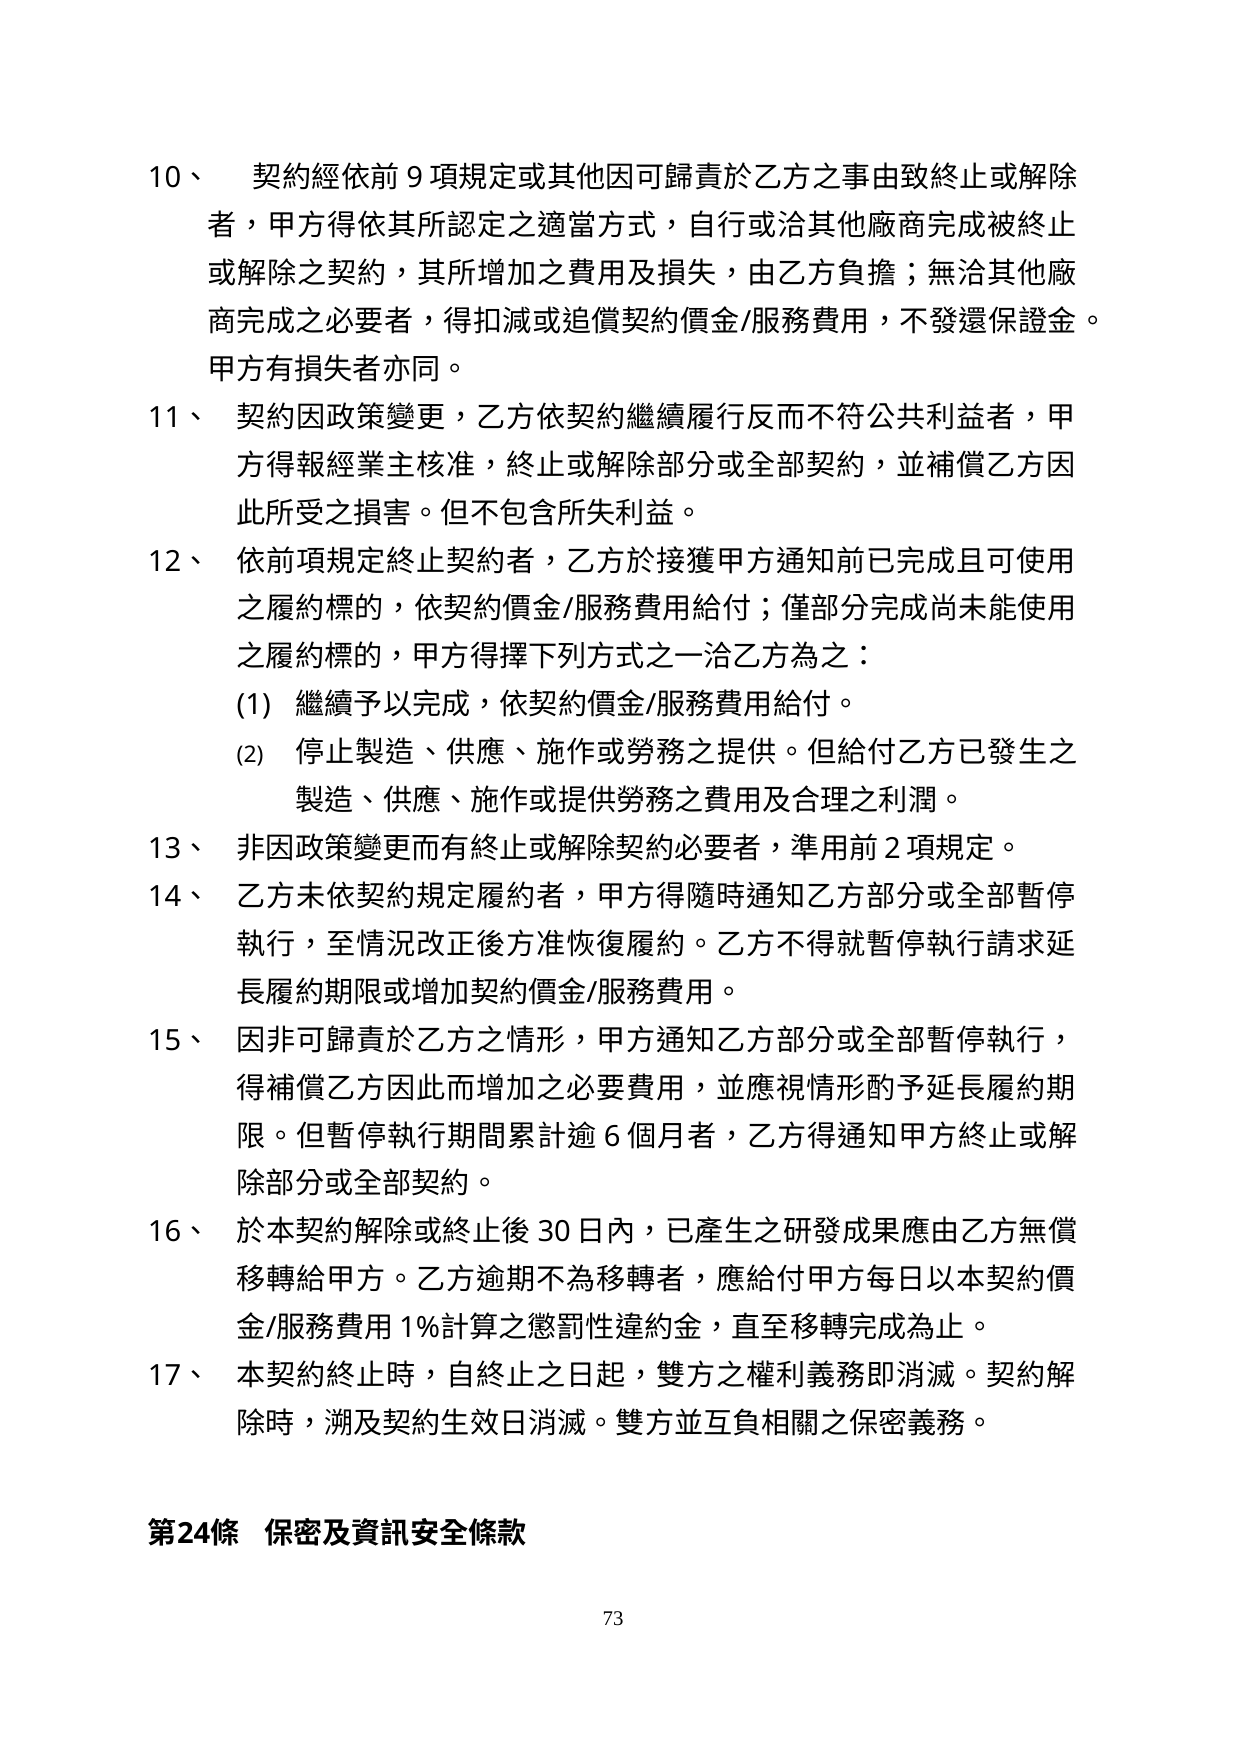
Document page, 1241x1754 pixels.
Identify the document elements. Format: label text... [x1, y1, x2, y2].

list 繼續予以完成，依契約價金/服務費用給付。 [236, 676, 1078, 724]
list 停止製造、供應、施作或勞務之提供。但給付乙方已發生之製造、供應、施作或提供勞務之費用及合理之利潤。 [236, 724, 1078, 820]
list 非因政策變更而有終止或解除契約必要者，準用前2項規定。 [148, 820, 1078, 868]
list 本契約終止時，自終止之日起，雙方之權利義務即消滅。契約解除時，溯及契約生效日消滅。雙方並互負相關之保密義務。 [148, 1347, 1078, 1443]
list 依前項規定終止契約者，乙方於接獲甲方通知前已完成且可使用之履約標的，依契約價金/服務費用給付；僅部分完成尚未能使用之履約標的，甲方得擇下列方式之一洽乙方為之： [148, 533, 1078, 676]
list 契約因政策變更，乙方依契約繼續履行反而不符公共利益者，甲方得報經業主核准，終止或解除部分或全部契約，並補償乙方因此所受之損害。但不包含所失利益。 [148, 389, 1078, 533]
list 乙方未依契約規定履約者，甲方得隨時通知乙方部分或全部暫停執行，至情況改正後方准恢復履約。乙方不得就暫停執行請求延長履約期限或增加契約價金/服務費用。 [148, 868, 1078, 1012]
list 保密及資訊安全條款 [148, 1506, 1078, 1553]
list 於本契約解除或終止後30日內，已產生之研發成果應由乙方無償移轉給甲方。乙方逾期不為移轉者，應給付甲方每日以本契約價金/服務費用1%計算之懲罰性違約金，直至移轉完成為止。 [148, 1203, 1078, 1347]
list 契約經依前9項規定或其他因可歸責於乙方之事由致終止或解除者，甲方得依其所認定之適當方式，自行或洽其他廠商完成被終止或解除之契約，其所增加之費用及損失，由乙方負擔；無洽其他廠商完成之必要者，得扣減或追償契約價金/服務費用，不發還保證金。甲方有損失者亦同。 [148, 149, 1078, 389]
list 因非可歸責於乙方之情形，甲方通知乙方部分或全部暫停執行，得補償乙方因此而增加之必要費用，並應視情形酌予延長履約期限。但暫停執行期間累計逾6個月者，乙方得通知甲方終止或解除部分或全部契約。 [148, 1012, 1078, 1203]
